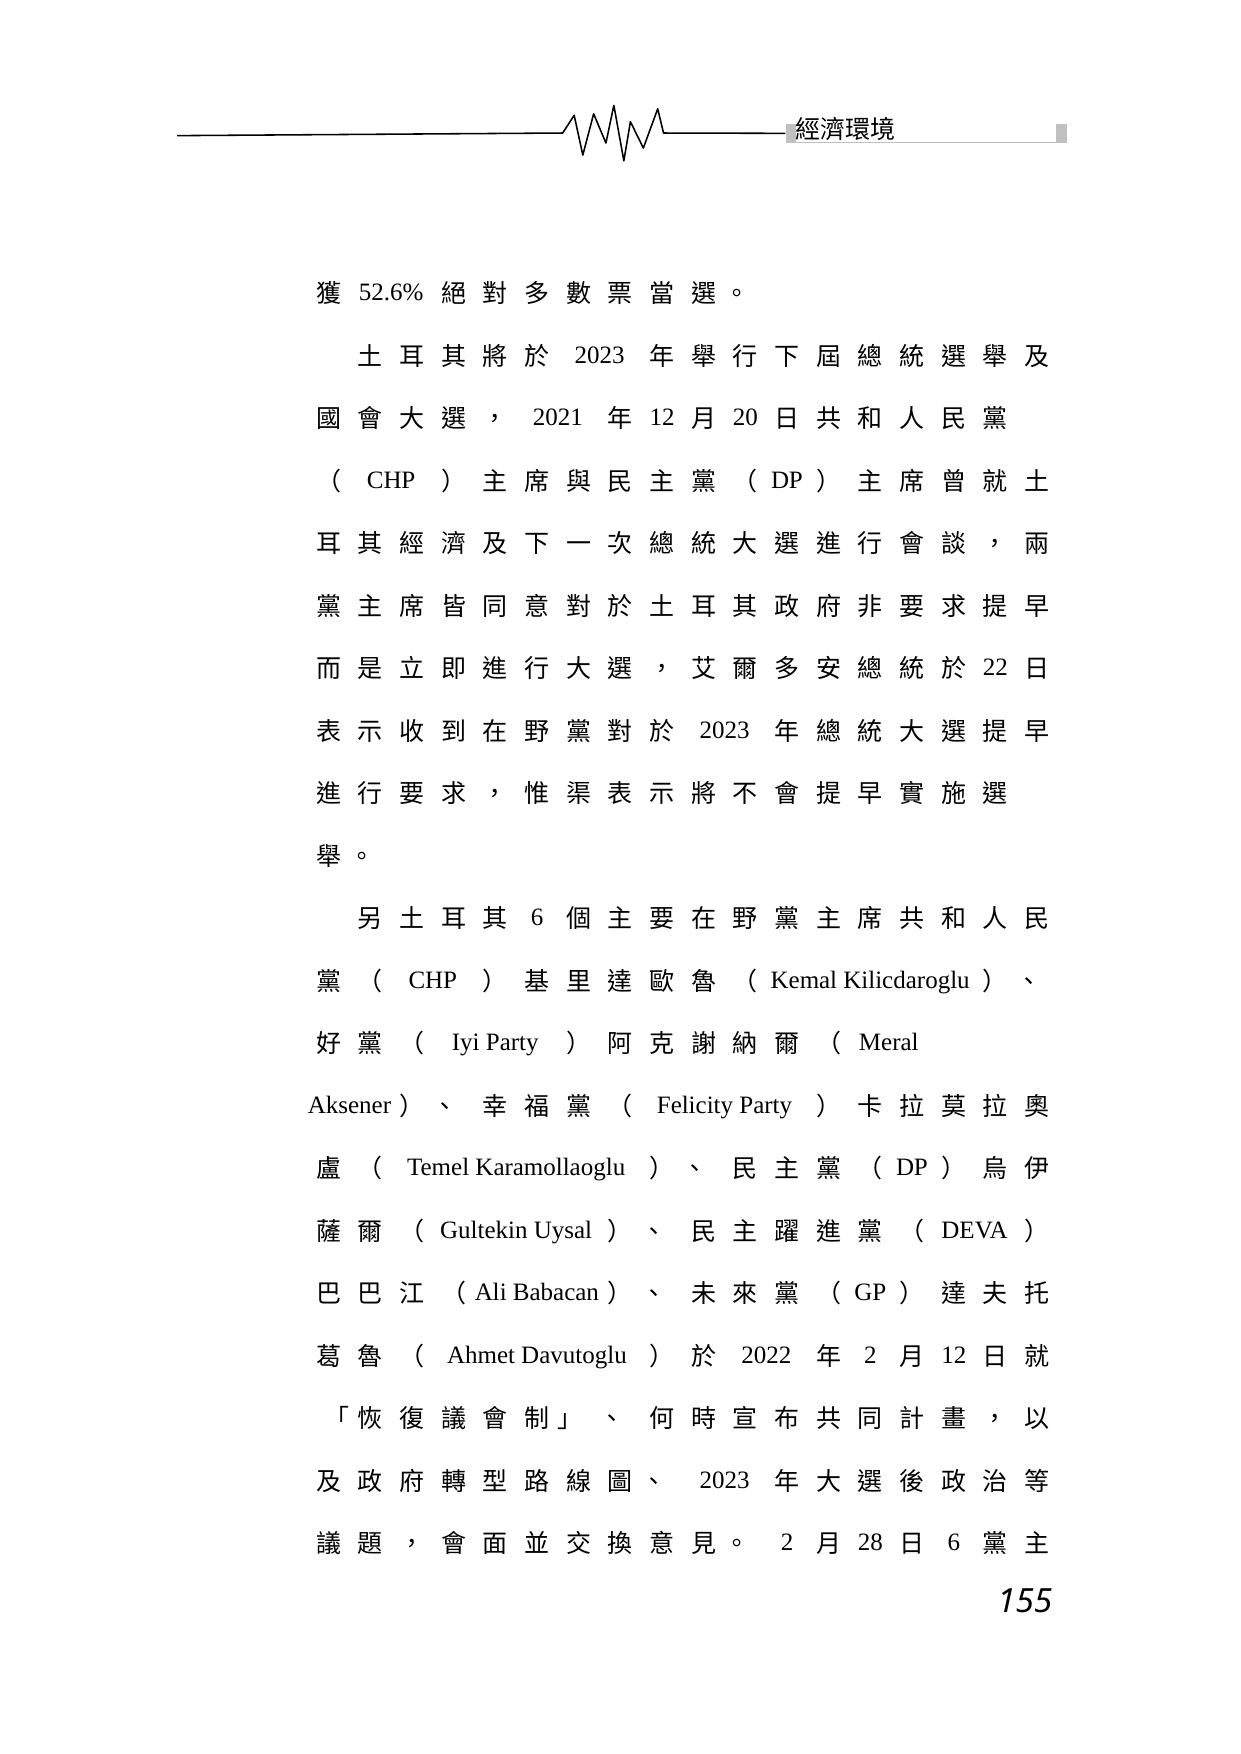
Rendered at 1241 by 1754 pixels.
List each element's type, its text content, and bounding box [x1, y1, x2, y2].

text 另土耳其6個主要在野黨主席共和人民黨（CHP）基里達歐魯（Kemal Kilicdaroglu）、好黨（Iyi Party）阿克謝納爾（Meral Aksener）、幸福黨（Felicity Party）卡拉莫拉奧盧（Temel Karamollaoglu）、民主黨（DP）烏伊薩爾（Gultekin Uysal）、民主躍進黨（DEVA）巴巴江（Ali Babacan）、未來黨（GP）達夫托葛魯（Ahmet Davutoglu）於2022年2月12日就「恢復議會制」、何時宣布共同計畫，以及政府轉型路線圖、2023年大選後政治等議題，會面並交換意見。2月28日6黨主 [286, 875, 1058, 1563]
text 土耳其將於2023年舉行下屆總統選舉及國會大選，2021年12月20日共和人民黨（CHP）主席與民主黨（DP）主席曾就土耳其經濟及下一次總統大選進行會談，兩黨主席皆同意對於土耳其政府非要求提早而是立即進行大選，艾爾多安總統於22日表示收到在野黨對於2023年總統大選提早進行要求，惟渠表示將不會提早實施選舉。 [281, 313, 1058, 875]
text 獲52.6%絕對多數票當選。 [281, 250, 1058, 313]
